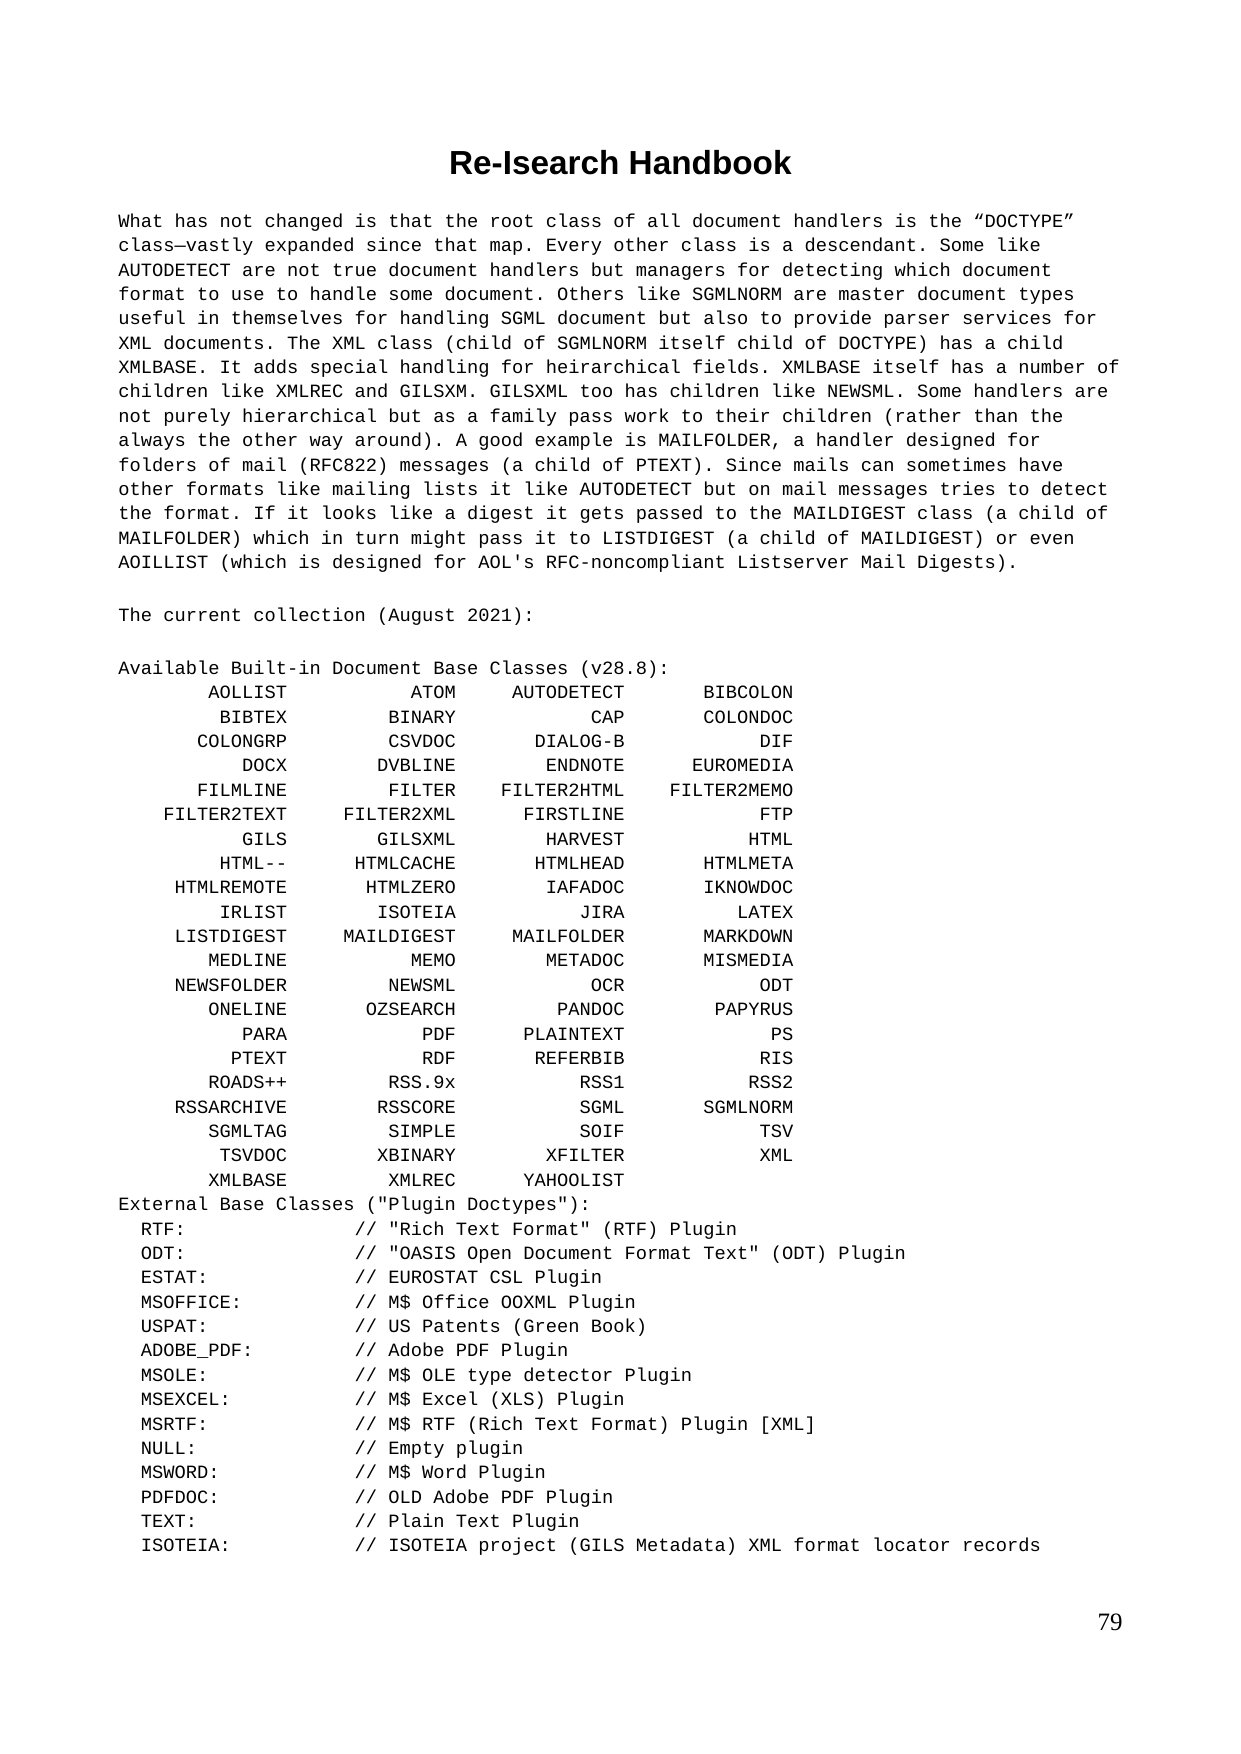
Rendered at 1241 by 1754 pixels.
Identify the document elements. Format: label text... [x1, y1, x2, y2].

text NEWSFOLDER NEWSML OCR ODT [118, 976, 1122, 997]
text TSVDOC XBINARY XFILTER XML [118, 1146, 1122, 1167]
text GILS GILSXML HARVEST HTML [118, 829, 1122, 851]
text ODT: // "OASIS Open Document Format Text" (ODT) Plugin [118, 1244, 1122, 1265]
text PDFDOC: // OLD Adobe PDF Plugin [118, 1487, 1122, 1509]
text External Base Classes ("Plugin Doctypes"): [118, 1195, 1122, 1216]
text NULL: // Empty plugin [118, 1439, 1122, 1460]
text USPAT: // US Patents (Green Book) [118, 1317, 1122, 1338]
text ONELINE OZSEARCH PANDOC PAPYRUS [118, 1000, 1122, 1021]
text MSOFFICE: // M$ Office OOXML Plugin [118, 1292, 1122, 1314]
text HTMLREMOTE HTMLZERO IAFADOC IKNOWDOC [118, 878, 1122, 899]
text MEDLINE MEMO METADOC MISMEDIA [118, 951, 1122, 972]
text MSOLE: // M$ OLE type detector Plugin [118, 1366, 1122, 1387]
text BIBTEX BINARY CAP COLONDOC [118, 707, 1122, 729]
text ROADS++ RSS.9x RSS1 RSS2 [118, 1073, 1122, 1094]
text FILMLINE FILTER FILTER2HTML FILTER2MEMO [118, 781, 1122, 802]
text LISTDIGEST MAILDIGEST MAILFOLDER MARKDOWN [118, 927, 1122, 948]
text MSEXCEL: // M$ Excel (XLS) Plugin [118, 1390, 1122, 1411]
text Available Built-in Document Base Classes (v28.8): [118, 659, 1122, 680]
text DOCX DVBLINE ENDNOTE EUROMEDIA [118, 756, 1122, 777]
text ISOTEIA: // ISOTEIA project (GILS Metadata) XML format locator records [118, 1536, 1122, 1557]
text The current collection (August 2021): [118, 606, 1122, 627]
text IRLIST ISOTEIA JIRA LATEX [118, 902, 1122, 924]
text RSSARCHIVE RSSCORE SGML SGMLNORM [118, 1097, 1122, 1119]
text FILTER2TEXT FILTER2XML FIRSTLINE FTP [118, 805, 1122, 826]
text MSWORD: // M$ Word Plugin [118, 1463, 1122, 1484]
text ADOBE_PDF: // Adobe PDF Plugin [118, 1341, 1122, 1362]
text RTF: // "Rich Text Format" (RTF) Plugin [118, 1219, 1122, 1241]
text XMLBASE XMLREC YAHOOLIST [118, 1171, 1122, 1192]
text PARA PDF PLAINTEXT PS [118, 1024, 1122, 1046]
text MSRTF: // M$ RTF (Rich Text Format) Plugin [XML] [118, 1414, 1122, 1436]
text SGMLTAG SIMPLE SOIF TSV [118, 1122, 1122, 1143]
text ESTAT: // EUROSTAT CSL Plugin [118, 1268, 1122, 1289]
text AOLLIST ATOM AUTODETECT BIBCOLON [118, 683, 1122, 704]
text What has not changed is that the root class of all document handlers is the “DOCTYPE” class—vastly expanded since that map. Every other class is a descendant. Some like AUTODETECT are not true document handlers but managers for detecting which document format to use to handle some document. Others like SGMLNORM are master document types useful in themselves for handling SGML document but also to provide parser services for XML documents. The XML class (child of SGMLNORM itself child of DOCTYPE) has a child XMLBASE. It adds special handling for heirarchical fields. XMLBASE itself has a number of children like XMLREC and GILSXM. GILSXML too has children like NEWSML. Some handlers are not purely hierarchical but as a family pass work to their children (rather than the always the other way around). A good example is MAILFOLDER, a handler designed for folders of mail (RFC822) messages (a child of PTEXT). Since mails can sometimes have other formats like mailing lists it like AUTODETECT but on mail messages tries to detect the format. If it looks like a digest it gets passed to the MAILDIGEST class (a child of MAILFOLDER) which in turn might pass it to LISTDIGEST (a child of MAILDIGEST) or even AOILLIST (which is designed for AOL's RFC-noncompliant Listserver Mail Digests). [118, 212, 1122, 574]
text TEXT: // Plain Text Plugin [118, 1512, 1122, 1533]
text COLONGRP CSVDOC DIALOG-B DIF [118, 732, 1122, 753]
text HTML-- HTMLCACHE HTMLHEAD HTMLMETA [118, 854, 1122, 875]
text PTEXT RDF REFERBIB RIS [118, 1049, 1122, 1070]
